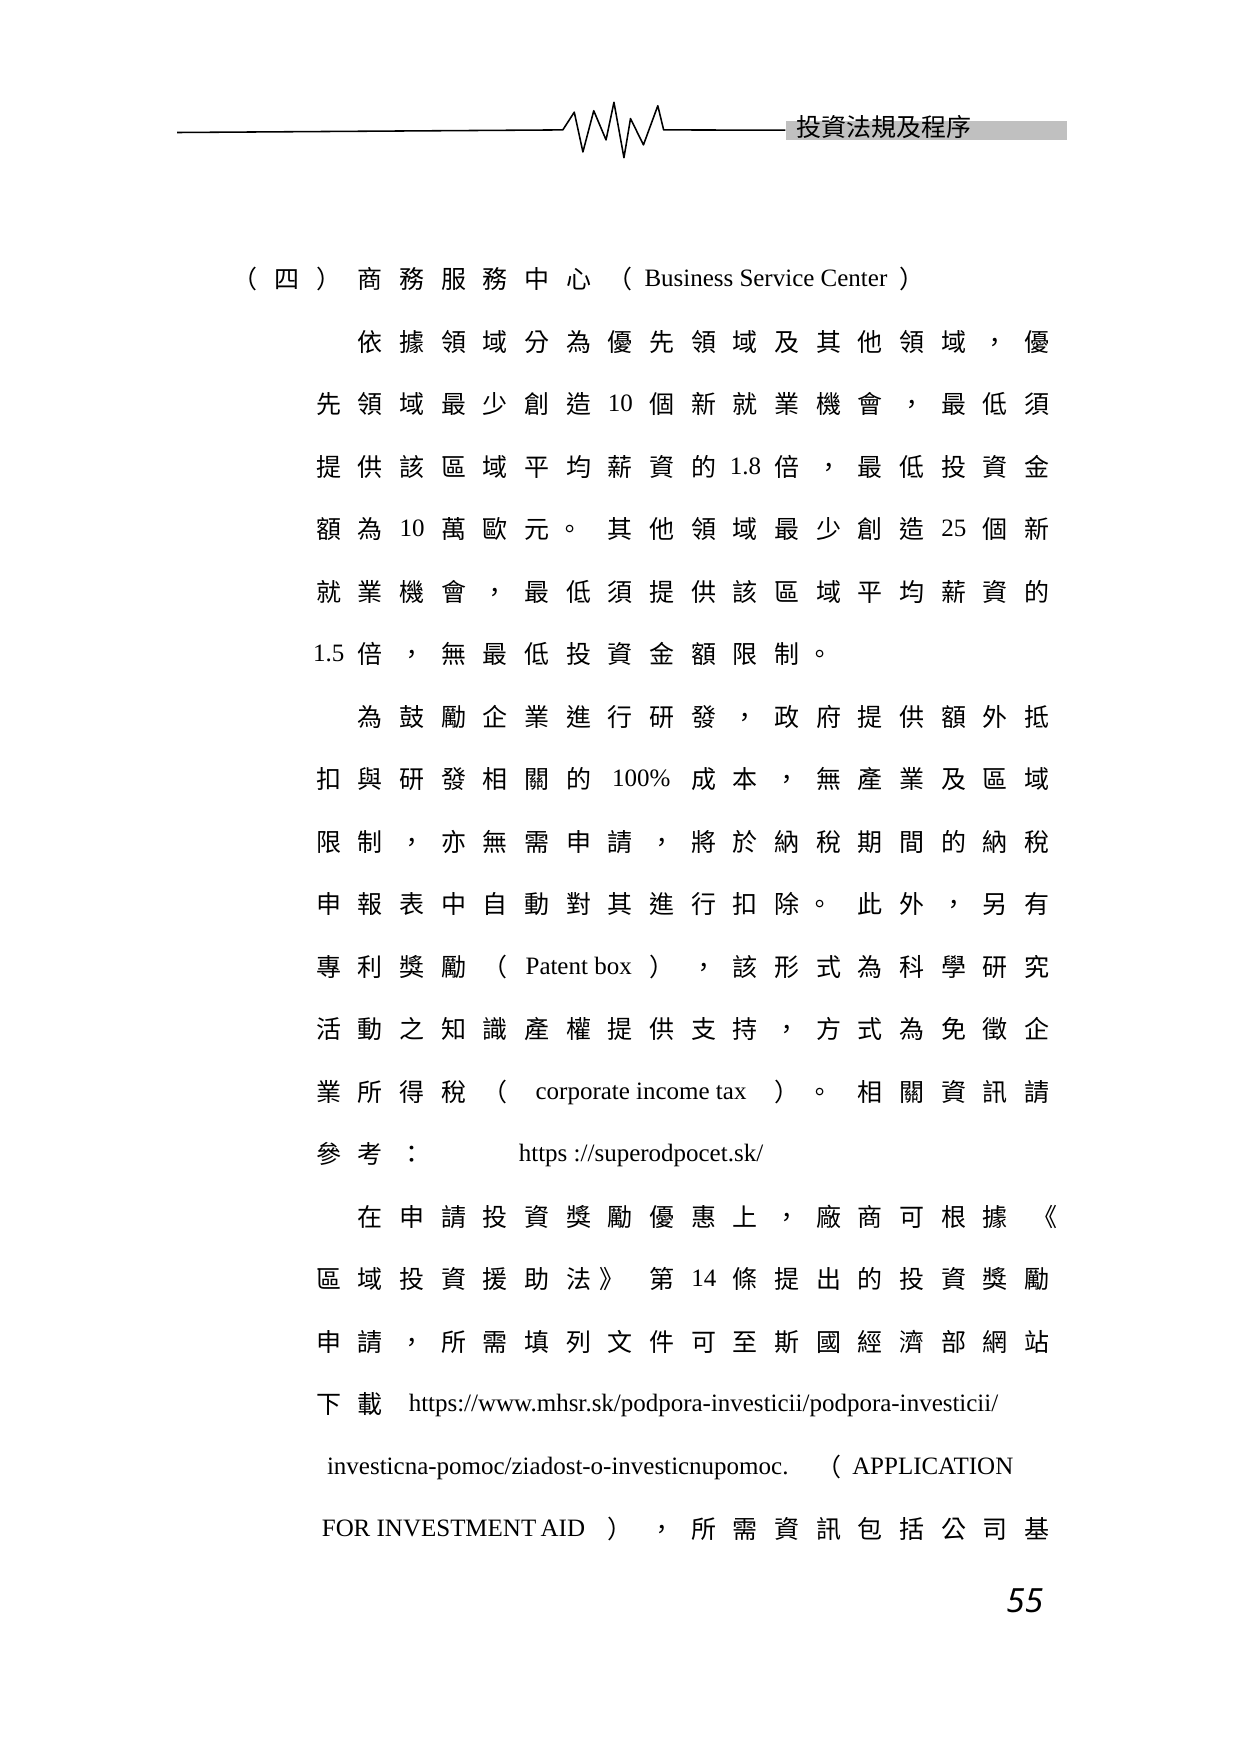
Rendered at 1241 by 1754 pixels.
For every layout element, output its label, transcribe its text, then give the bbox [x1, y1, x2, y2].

text 為鼓勵企業進行研發，政府提供額外抵扣與研發相關的100%成本，無產業及區域限制，亦無需申請，將於納稅期間的納稅申報表中自動對其進行扣除。此外，另有專利獎勵（Patent box），該形式為科學研究活動之知識產權提供支持，方式為免徵企業所得稅（corporate income tax）。相關資訊請參考： https ://superodpocet.sk/ [281, 674, 1058, 1174]
text 在申請投資獎勵優惠上，廠商可根據《區域投資援助法》第14條提出的投資獎勵申請，所需填列文件可至斯國經濟部網站下載https://www.mhsr.sk/podpora-investicii/podpora-investicii/investicna-pomoc/ziadost-o-investicnupomoc.（APPLICATION FOR INVESTMENT AID），所需資訊包括公司基 [281, 1174, 1058, 1549]
text （四）商務服務中心（Business Service Center） [207, 236, 1058, 299]
text 依據領域分為優先領域及其他領域，優先領域最少創造10個新就業機會，最低須提供該區域平均薪資的1.8倍，最低投資金額為10萬歐元。其他領域最少創造25個新就業機會，最低須提供該區域平均薪資的1.5倍，無最低投資金額限制。 [281, 299, 1058, 674]
